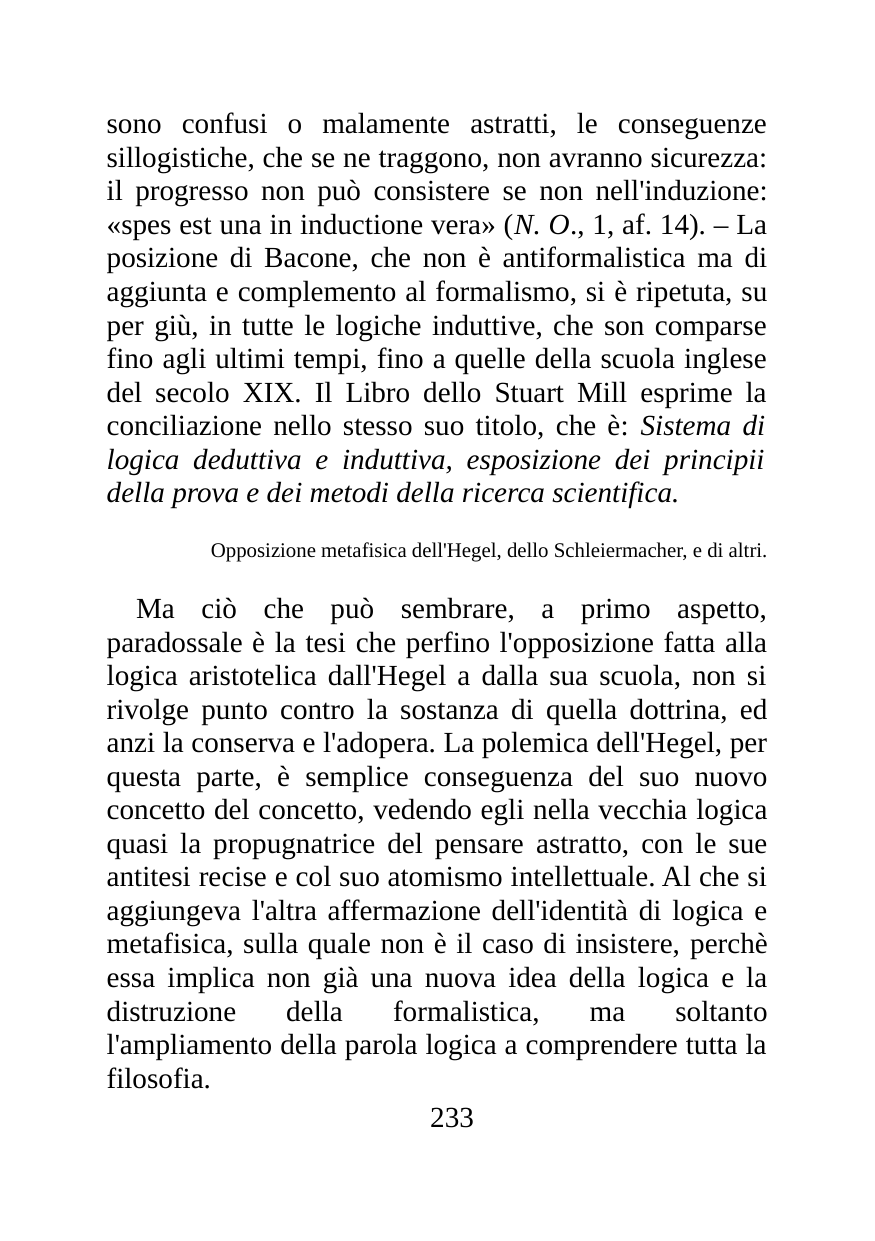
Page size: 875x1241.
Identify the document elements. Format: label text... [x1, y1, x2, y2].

text sono confusi o malamente astratti, le conseguenze sillogistiche, che se ne traggono, non avranno sicurezza: il progresso non può consistere se non nell'induzione: «spes est una in inductione vera» (N. O., 1, af. 14). ‒ La posizione di Bacone, che non è antiformalistica ma di aggiunta e complemento al formalismo, si è ripetuta, su per giù, in tutte le logiche induttive, che son comparse fino agli ultimi tempi, fino a quelle della scuola inglese del secolo XIX. Il Libro dello Stuart Mill esprime la conciliazione nello stesso suo titolo, che è: Sistema di logica deduttiva e induttiva, esposizione dei principii della prova e dei metodi della ricerca scientifica. [106, 106, 768, 509]
text Opposizione metafisica dell'Hegel, dello Schleiermacher, e di altri. [106, 538, 768, 562]
text Ma ciò che può sembrare, a primo aspetto, paradossale è la tesi che perfino l'opposizione fatta alla logica aristotelica dall'Hegel a dalla sua scuola, non si rivolge punto contro la sostanza di quella dottrina, ed anzi la conserva e l'adopera. La polemica dell'Hegel, per questa parte, è semplice conseguenza del suo nuovo concetto del concetto, vedendo egli nella vecchia logica quasi la propugnatrice del pensare astratto, con le sue antitesi recise e col suo atomismo intellettuale. Al che si aggiungeva l'altra affermazione dell'identità di logica e metafisica, sulla quale non è il caso di insistere, perchè essa implica non già una nuova idea della logica e la distruzione della formalistica, ma soltanto l'ampliamento della parola logica a comprendere tutta la filosofia. [106, 591, 768, 1094]
